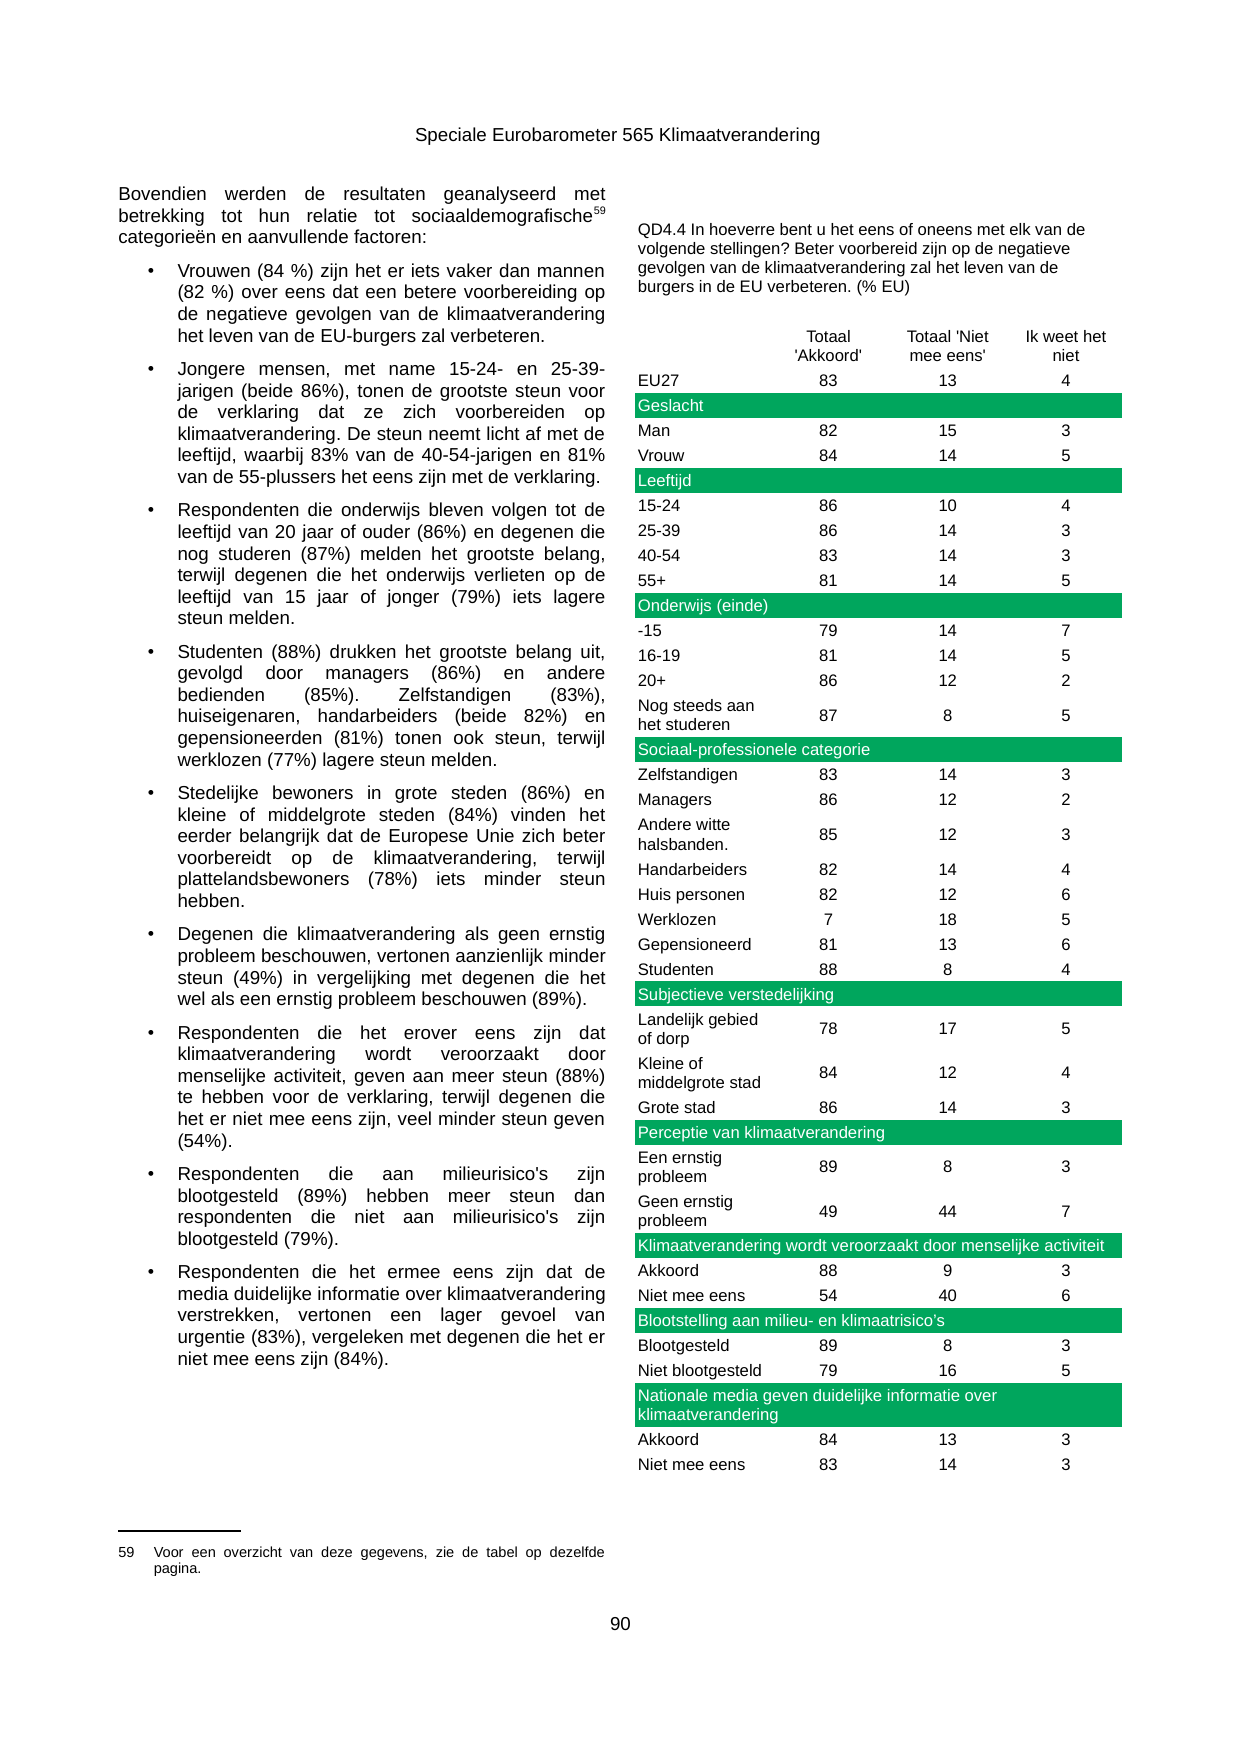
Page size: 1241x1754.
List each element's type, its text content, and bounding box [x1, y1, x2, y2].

table_cell 3 [1009, 1258, 1122, 1283]
text Voor een overzicht van deze gegevens, zie de tabel op dezelfde pagina. [118, 1543, 605, 1577]
table_cell 14 [886, 568, 1009, 593]
table_cell 89 [770, 1145, 886, 1189]
table_cell 84 [770, 443, 886, 468]
table_cell 85 [770, 812, 886, 856]
table_cell 14 [886, 618, 1009, 643]
table_cell 3 [1009, 543, 1122, 568]
table_cell 54 [770, 1283, 886, 1308]
list Respondenten die onderwijs bleven volgen tot de leeftijd van 20 jaar of ouder (86%) en degenen die nog studeren (87%) melden het grootste belang, terwijl degenen die het onderwijs verlieten op de leeftijd van 15 jaar of jonger (79%) iets lagere steun melden. [148, 499, 605, 629]
table_cell 6 [1009, 931, 1122, 956]
table_cell Niet mee eens [635, 1283, 770, 1308]
table_cell Een ernstig probleem [635, 1145, 770, 1189]
table_cell 20+ [635, 668, 770, 693]
table_cell 8 [886, 956, 1009, 981]
table_cell 86 [770, 493, 886, 518]
table_cell 12 [886, 787, 1009, 812]
table_cell 7 [770, 906, 886, 931]
table_cell 83 [770, 762, 886, 787]
list Respondenten die het erover eens zijn dat klimaatverandering wordt veroorzaakt door menselijke activiteit, geven aan meer steun (88%) te hebben voor de verklaring, terwijl degenen die het er niet mee eens zijn, veel minder steun geven (54%). [148, 1021, 605, 1151]
table_cell Managers [635, 787, 770, 812]
table_cell 5 [1009, 1006, 1122, 1051]
table_cell Akkoord [635, 1258, 770, 1283]
table_cell 5 [1009, 443, 1122, 468]
table_cell 7 [1009, 1189, 1122, 1233]
table_cell Klimaatverandering wordt veroorzaakt door menselijke activiteit [635, 1233, 1122, 1258]
table_cell Nog steeds aan het studeren [635, 693, 770, 737]
table_cell Kleine of middelgrote stad [635, 1051, 770, 1095]
table_cell Andere witte halsbanden. [635, 812, 770, 856]
table_cell Perceptie van klimaatverandering [635, 1120, 1122, 1145]
table_cell 18 [886, 906, 1009, 931]
table_cell 86 [770, 1095, 886, 1120]
table_cell 13 [886, 368, 1009, 393]
table_cell Totaal 'Niet mee eens' [886, 324, 1009, 368]
table_cell 55+ [635, 568, 770, 593]
table_cell 83 [770, 1452, 886, 1477]
table_cell [635, 324, 770, 368]
table_cell 3 [1009, 518, 1122, 543]
table_cell 87 [770, 693, 886, 737]
table_cell Nationale media geven duidelijke informatie over klimaatverandering [635, 1383, 1122, 1427]
table_cell Leeftijd [635, 468, 1122, 493]
table_cell 14 [886, 443, 1009, 468]
table_cell 82 [770, 418, 886, 443]
table_cell 79 [770, 1358, 886, 1383]
table_cell 15-24 [635, 493, 770, 518]
table_cell 84 [770, 1427, 886, 1452]
table_cell 4 [1009, 493, 1122, 518]
table_cell Huis personen [635, 881, 770, 906]
table_cell 12 [886, 812, 1009, 856]
table_cell 3 [1009, 418, 1122, 443]
table_cell 12 [886, 668, 1009, 693]
list Vrouwen (84 %) zijn het er iets vaker dan mannen (82 %) over eens dat een betere voorbereiding op de negatieve gevolgen van de klimaatverandering het leven van de EU-burgers zal verbeteren. [148, 259, 605, 346]
table_cell 5 [1009, 643, 1122, 668]
list Stedelijke bewoners in grote steden (86%) en kleine of middelgrote steden (84%) vinden het eerder belangrijk dat de Europese Unie zich beter voorbereidt op de klimaatverandering, terwijl plattelandsbewoners (78%) iets minder steun hebben. [148, 782, 605, 911]
table_cell 13 [886, 931, 1009, 956]
table_cell Werklozen [635, 906, 770, 931]
table_cell 7 [1009, 618, 1122, 643]
table_cell 5 [1009, 906, 1122, 931]
table_cell 2 [1009, 668, 1122, 693]
table_cell Akkoord [635, 1427, 770, 1452]
table_cell 6 [1009, 1283, 1122, 1308]
table_cell 10 [886, 493, 1009, 518]
table_cell 14 [886, 1452, 1009, 1477]
table_cell Studenten [635, 956, 770, 981]
table_cell 14 [886, 1095, 1009, 1120]
table_cell 86 [770, 668, 886, 693]
table_cell Gepensioneerd [635, 931, 770, 956]
table_cell Handarbeiders [635, 856, 770, 881]
table_cell 81 [770, 643, 886, 668]
table_cell Geen ernstig probleem [635, 1189, 770, 1233]
table_cell 16-19 [635, 643, 770, 668]
table_cell Landelijk gebied of dorp [635, 1006, 770, 1051]
table_cell 25-39 [635, 518, 770, 543]
table_cell 78 [770, 1006, 886, 1051]
table_cell Grote stad [635, 1095, 770, 1120]
table_cell 3 [1009, 762, 1122, 787]
table_cell EU27 [635, 368, 770, 393]
table_cell 81 [770, 568, 886, 593]
table_cell Niet mee eens [635, 1452, 770, 1477]
table_cell Geslacht [635, 393, 1122, 418]
table_cell 86 [770, 787, 886, 812]
table_cell 3 [1009, 1095, 1122, 1120]
table_cell 14 [886, 643, 1009, 668]
table_cell 12 [886, 881, 1009, 906]
table_cell 89 [770, 1333, 886, 1358]
list Degenen die klimaatverandering als geen ernstig probleem beschouwen, vertonen aanzienlijk minder steun (49%) in vergelijking met degenen die het wel als een ernstig probleem beschouwen (89%). [148, 923, 605, 1009]
table_cell 13 [886, 1427, 1009, 1452]
table_cell 14 [886, 543, 1009, 568]
table_cell Vrouw [635, 443, 770, 468]
table_cell 88 [770, 956, 886, 981]
table_cell 12 [886, 1051, 1009, 1095]
table_cell 5 [1009, 568, 1122, 593]
text Bovendien werden de resultaten geanalyseerd met betrekking tot hun relatie tot sociaaldemografische categorieën en aanvullende factoren: [118, 183, 605, 248]
table_cell Ik weet het niet [1009, 324, 1122, 368]
table_cell 81 [770, 931, 886, 956]
table_cell Niet blootgesteld [635, 1358, 770, 1383]
table_cell Blootgesteld [635, 1333, 770, 1358]
table_cell 3 [1009, 812, 1122, 856]
table_cell 5 [1009, 1358, 1122, 1383]
table_cell [635, 299, 770, 324]
table_cell 83 [770, 543, 886, 568]
table_cell 83 [770, 368, 886, 393]
table_cell 14 [886, 518, 1009, 543]
table_cell 14 [886, 762, 1009, 787]
table_cell 49 [770, 1189, 886, 1233]
table_cell Blootstelling aan milieu- en klimaatrisico’s [635, 1308, 1122, 1333]
table_cell 6 [1009, 881, 1122, 906]
table_cell Man [635, 418, 770, 443]
table_cell 5 [1009, 693, 1122, 737]
table_cell Totaal 'Akkoord' [770, 324, 886, 368]
table_cell 8 [886, 1145, 1009, 1189]
table_cell 17 [886, 1006, 1009, 1051]
table_cell 3 [1009, 1145, 1122, 1189]
table_cell 8 [886, 693, 1009, 737]
list Respondenten die het ermee eens zijn dat de media duidelijke informatie over klimaatverandering verstrekken, vertonen een lager gevoel van urgentie (83%), vergeleken met degenen die het er niet mee eens zijn (84%). [148, 1261, 605, 1369]
table_header QD4.4 In hoeverre bent u het eens of oneens met elk van de volgende stellingen? Beter voorbereid zijn op de negatieve gevolgen van de klimaatverandering zal het leven van de burgers in de EU verbeteren. (% EU) [635, 216, 1122, 299]
table_cell 8 [886, 1333, 1009, 1358]
table_cell 9 [886, 1258, 1009, 1283]
table_cell 88 [770, 1258, 886, 1283]
table_cell 2 [1009, 787, 1122, 812]
table_cell 15 [886, 418, 1009, 443]
table_cell 40-54 [635, 543, 770, 568]
table_cell 40 [886, 1283, 1009, 1308]
table_cell 4 [1009, 956, 1122, 981]
table_cell 84 [770, 1051, 886, 1095]
table_cell Subjectieve verstedelijking [635, 981, 1122, 1006]
table_cell 82 [770, 881, 886, 906]
table_cell [770, 299, 886, 324]
list Respondenten die aan milieurisico's zijn blootgesteld (89%) hebben meer steun dan respondenten die niet aan milieurisico's zijn blootgesteld (79%). [148, 1163, 605, 1249]
table_cell [1009, 299, 1122, 324]
table_cell 44 [886, 1189, 1009, 1233]
table_cell Sociaal-professionele categorie [635, 737, 1122, 762]
table_cell 82 [770, 856, 886, 881]
table_cell 4 [1009, 1051, 1122, 1095]
table_cell Onderwijs (einde) [635, 593, 1122, 618]
table_cell 3 [1009, 1452, 1122, 1477]
table_cell 79 [770, 618, 886, 643]
table_cell Zelfstandigen [635, 762, 770, 787]
list Jongere mensen, met name 15-24- en 25-39-jarigen (beide 86%), tonen de grootste steun voor de verklaring dat ze zich voorbereiden op klimaatverandering. De steun neemt licht af met de leeftijd, waarbij 83% van de 40-54-jarigen en 81% van de 55-plussers het eens zijn met de verklaring. [148, 358, 605, 487]
table_cell -15 [635, 618, 770, 643]
list Studenten (88%) drukken het grootste belang uit, gevolgd door managers (86%) en andere bedienden (85%). Zelfstandigen (83%), huiseigenaren, handarbeiders (beide 82%) en gepensioneerden (81%) tonen ook steun, terwijl werklozen (77%) lagere steun melden. [148, 641, 605, 770]
table_cell 86 [770, 518, 886, 543]
table_cell 4 [1009, 368, 1122, 393]
table_cell 16 [886, 1358, 1009, 1383]
table_cell 3 [1009, 1427, 1122, 1452]
table_cell 14 [886, 856, 1009, 881]
table_cell 3 [1009, 1333, 1122, 1358]
table_cell [886, 299, 1009, 324]
table_cell 4 [1009, 856, 1122, 881]
